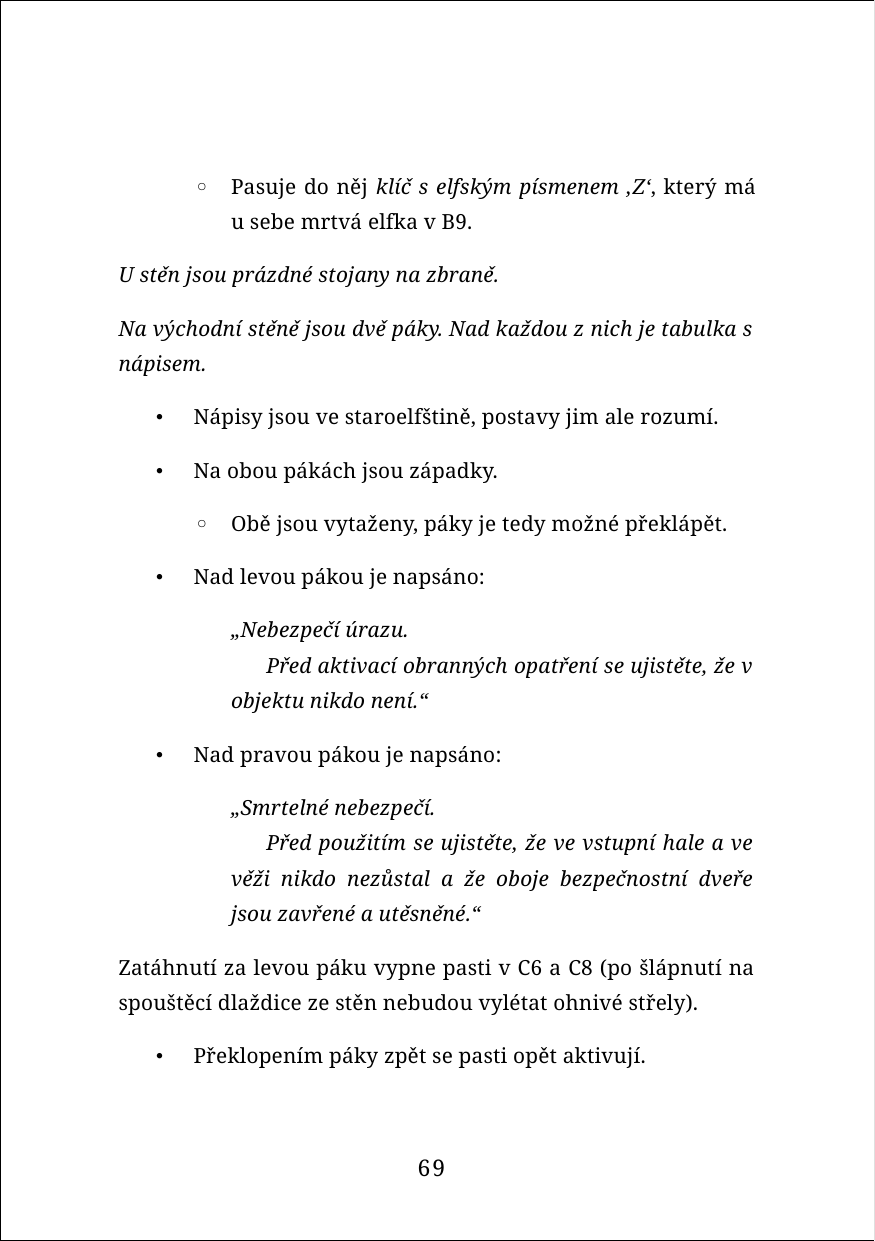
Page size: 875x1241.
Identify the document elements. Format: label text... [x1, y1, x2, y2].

list Nad pravou pákou je napsáno: [156, 740, 756, 768]
text U stěn jsou prázdné stojany na zbraně. [118, 261, 756, 289]
list Pasuje do něj klíč s elfským písmenem ‚Z‘, který má u sebe mrtvá elfka v B9. [193, 172, 756, 236]
list „Nebezpečí úrazu. Před aktivací obranných opatření se ujistěte, že v objektu nikdo není.“ [193, 615, 756, 715]
list Nad levou pákou je napsáno: [156, 562, 756, 591]
list Nápisy jsou ve staroelfštině, postavy jim ale rozumí. [156, 402, 756, 431]
text Zatáhnutí za levou páku vypne pasti v C6 a C8 (po šlápnutí na spouštěcí dlaždice ze stěn nebudou vylétat ohnivé střely). [118, 953, 756, 1017]
list „Smrtelné nebezpečí. Před použitím se ujistěte, že ve vstupní hale a ve věži nikdo nezůstal a že oboje bezpečnostní dveře jsou zavřené a utěsněné.“ [193, 793, 756, 928]
list Obě jsou vytaženy, páky je tedy možné překlápět. [193, 509, 756, 537]
list Na obou pákách jsou západky. [156, 456, 756, 484]
list Překlopením páky zpět se pasti opět aktivují. [156, 1041, 756, 1070]
text Na východní stěně jsou dvě páky. Nad každou z nich je tabulka s nápisem. [118, 314, 756, 378]
